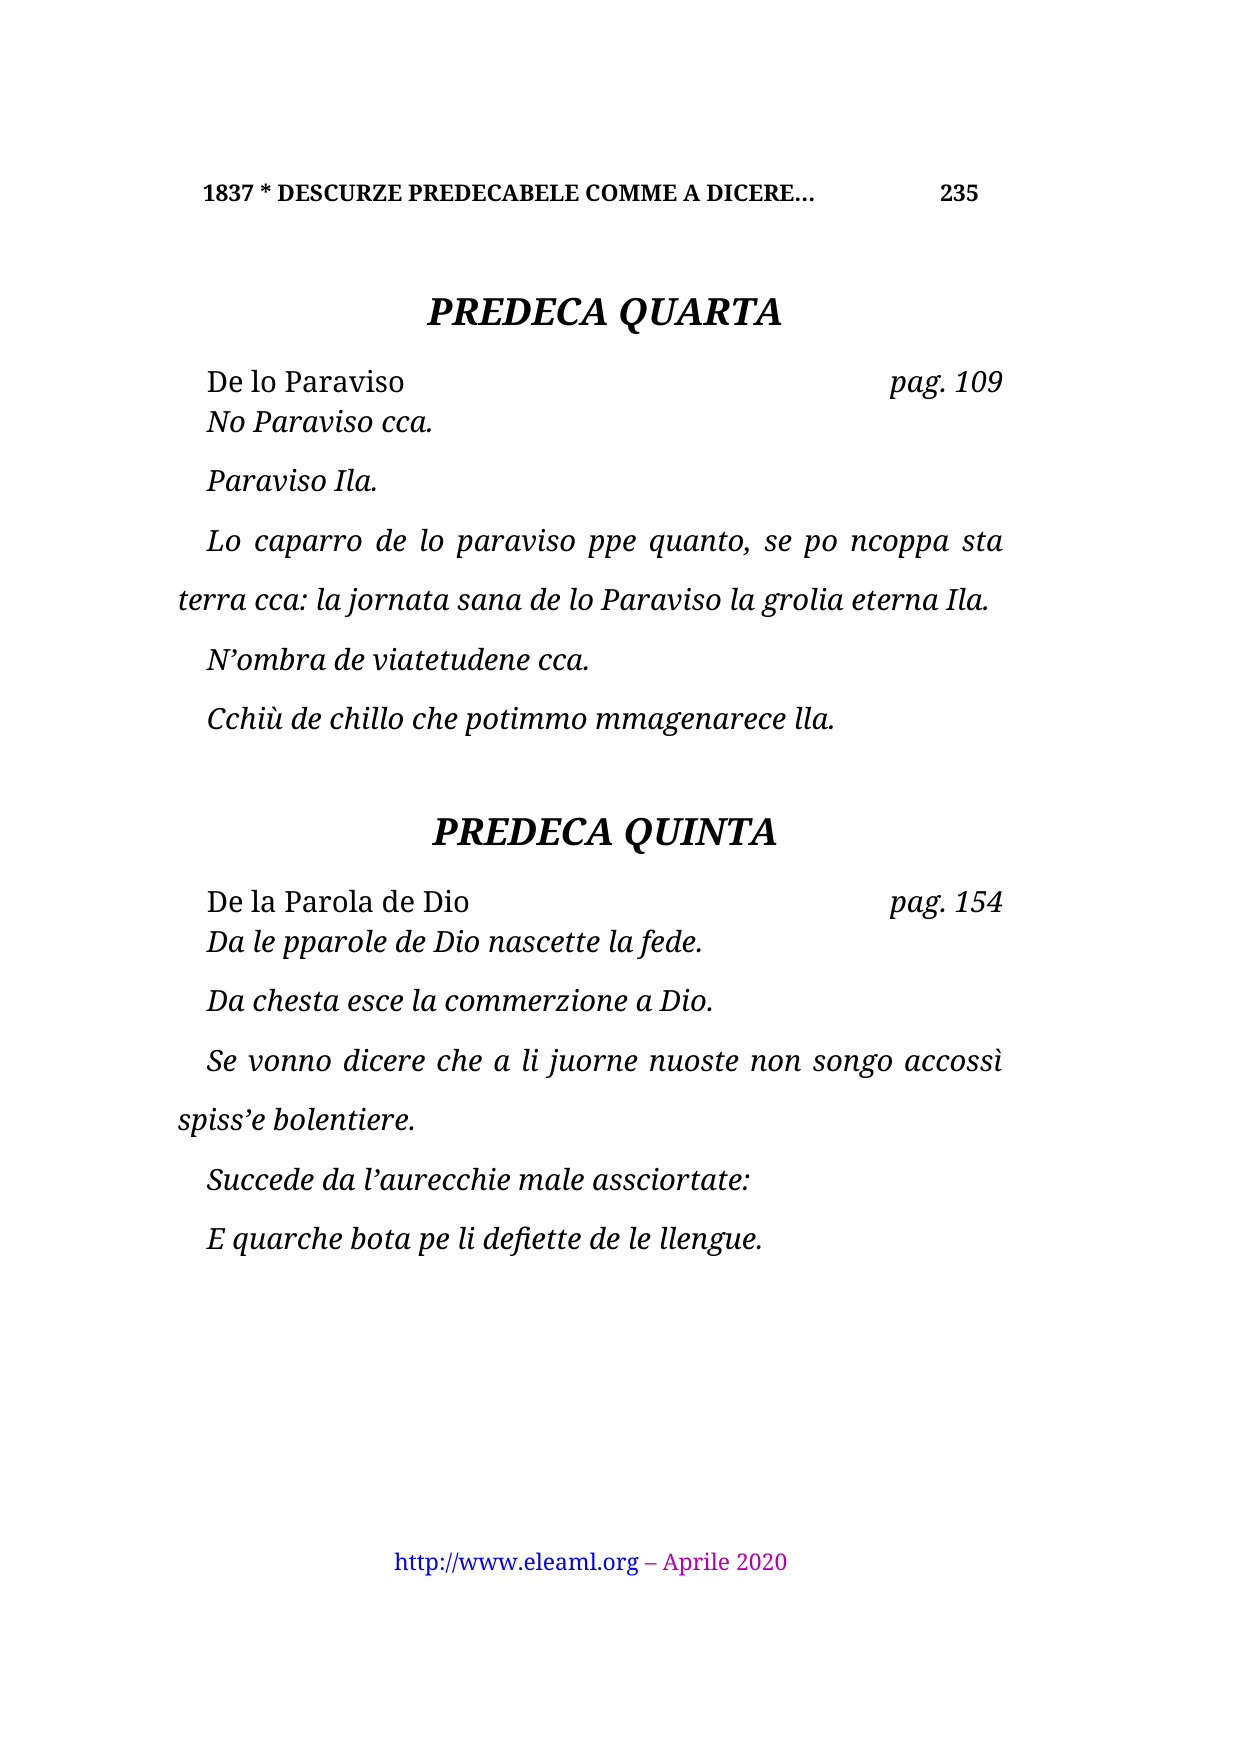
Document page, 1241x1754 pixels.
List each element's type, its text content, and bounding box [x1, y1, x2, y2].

text Lo caparro de lo paraviso ppe quanto, se po ncoppa sta terra cca: la jornata sana de lo Paraviso la grolia eterna Ila. [177, 520, 1004, 619]
table_header De lo Paraviso [177, 361, 838, 401]
text Succede da l’aurecchie male assciortate: [177, 1159, 1004, 1199]
text Paraviso Ila. [177, 461, 1004, 500]
text E quarche bota pe li defiette de le llengue. [177, 1218, 1004, 1258]
text Da le pparole de Dio nascette la fede. [177, 921, 1004, 961]
text No Paraviso cca. [177, 401, 1004, 441]
table_header De la Parola de Dio [177, 881, 838, 921]
text Cchiù de chillo che potimmo mmagenarece lla. [177, 698, 1004, 738]
text PREDECA QUINTA [177, 805, 1004, 856]
text Da chesta esce la commerzione a Dio. [177, 981, 1004, 1020]
table_header pag. 109 [839, 361, 1003, 401]
text Se vonno dicere che a li juorne nuoste non songo accossì spiss’e bolentiere. [177, 1040, 1004, 1139]
text N’ombra de viatetudene cca. [177, 639, 1004, 679]
table_header pag. 154 [839, 881, 1003, 921]
text PREDECA QUARTA [177, 285, 1004, 336]
